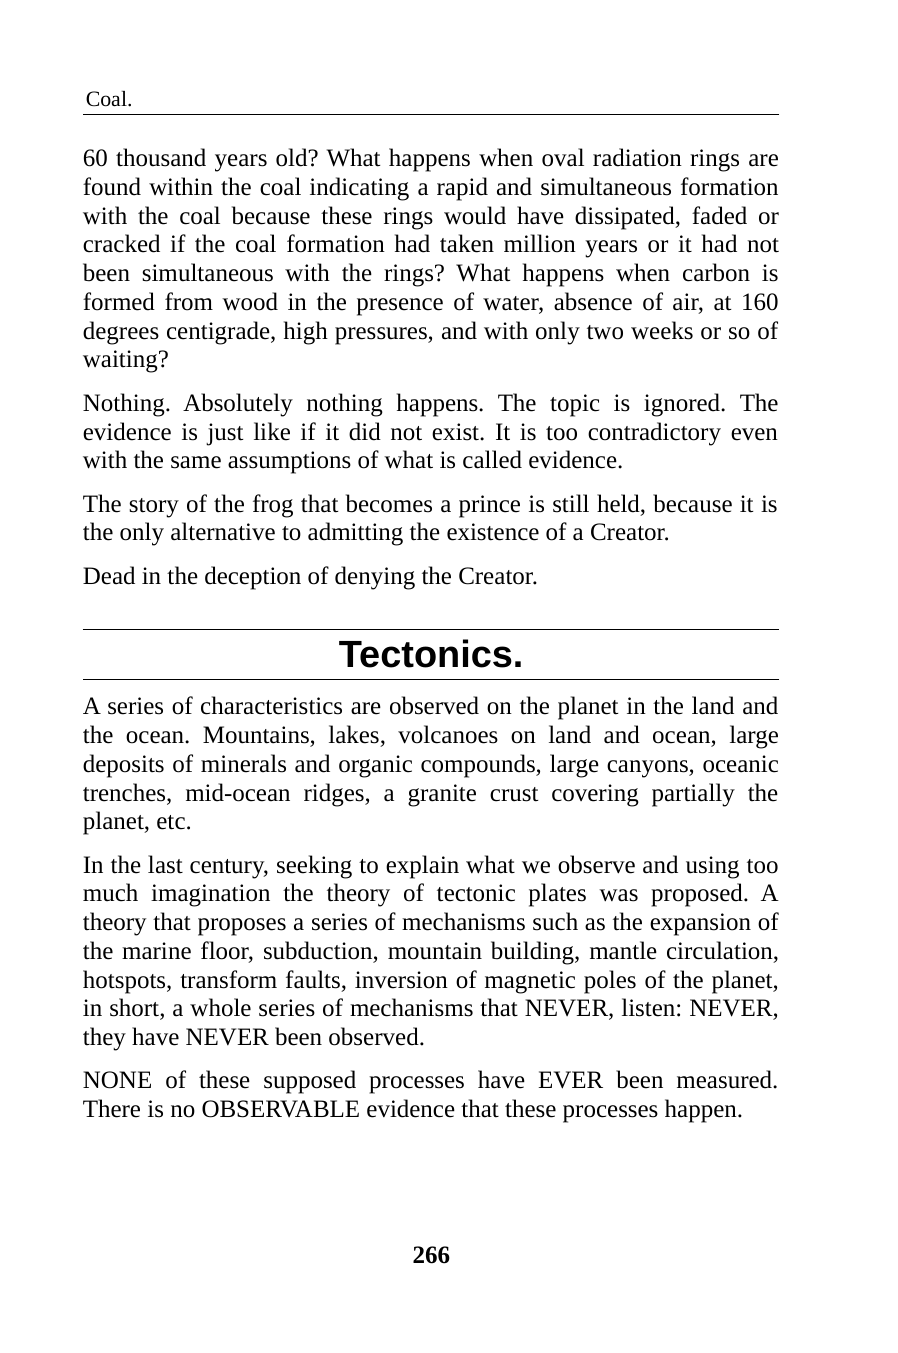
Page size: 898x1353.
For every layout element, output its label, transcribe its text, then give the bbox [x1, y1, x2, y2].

text Dead in the deception of denying the Creator. [83, 561, 779, 589]
text NONE of these supposed processes have EVER been measured. There is no OBSERVABLE evidence that these processes happen. [83, 1066, 779, 1123]
text In the last century, seeking to explain what we observe and using too much imagination the theory of tectonic plates was proposed. A theory that proposes a series of mechanisms such as the expansion of the marine floor, subduction, mountain building, mantle circulation, hotspots, transform faults, inversion of magnetic poles of the planet, in short, a whole series of mechanisms that NEVER, listen: NEVER, they have NEVER been observed. [83, 850, 779, 1051]
text 60 thousand years old? What happens when oval radiation rings are found within the coal indicating a rapid and simultaneous formation with the coal because these rings would have dissipated, faded or cracked if the coal formation had taken million years or it had not been simultaneous with the rings? What happens when carbon is formed from wood in the presence of water, absence of air, at 160 degrees centigrade, high pressures, and with only two weeks or so of waiting? [83, 143, 779, 373]
text A series of characteristics are observed on the planet in the land and the ocean. Mountains, lakes, volcanoes on land and ocean, large deposits of minerals and organic compounds, large canyons, oceanic trenches, mid-ocean ridges, a granite crust covering partially the planet, etc. [83, 691, 779, 835]
text The story of the frog that becomes a prince is still held, because it is the only alternative to admitting the existence of a Creator. [83, 489, 779, 546]
text Nothing. Absolutely nothing happens. The topic is ignored. The evidence is just like if it did not exist. It is too contradictory even with the same assumptions of what is called evidence. [83, 388, 779, 474]
subtitle Tectonics. [83, 630, 779, 679]
